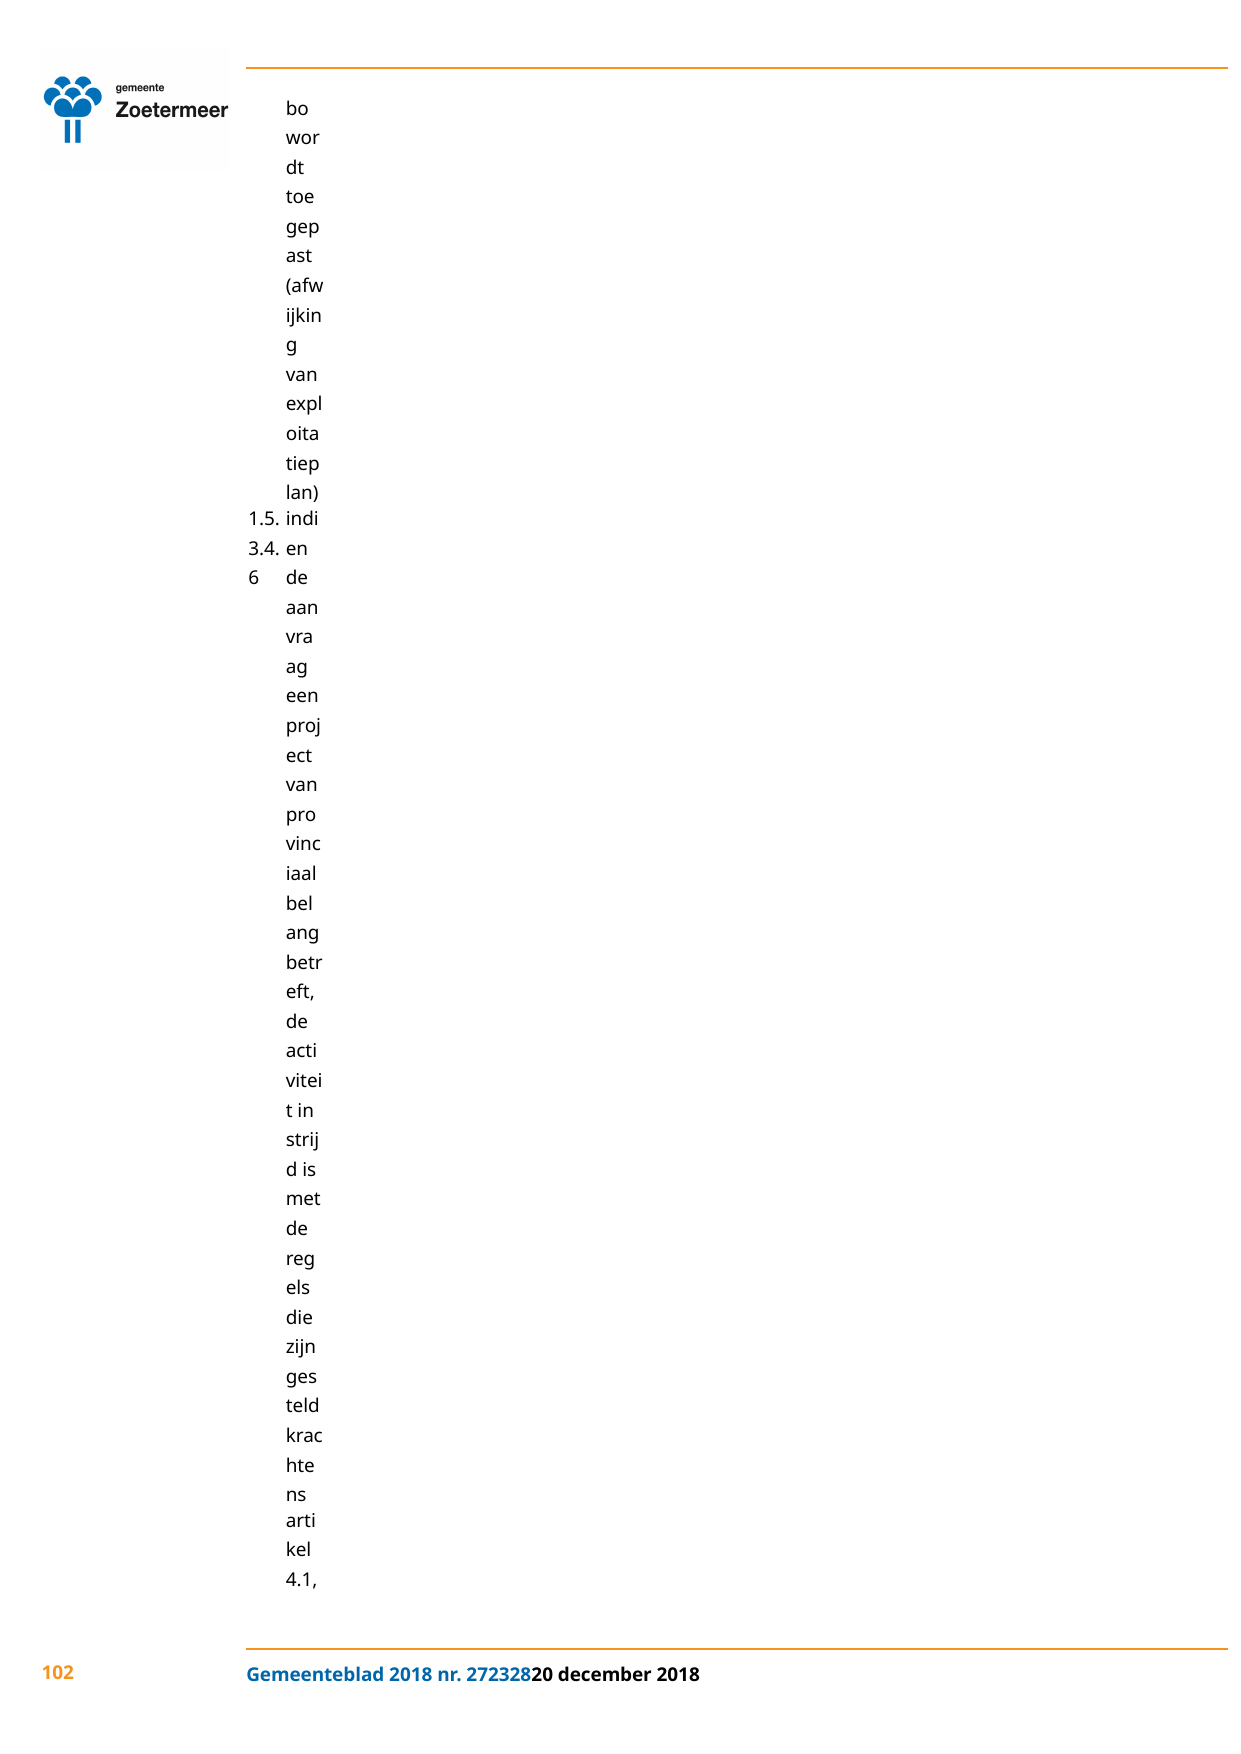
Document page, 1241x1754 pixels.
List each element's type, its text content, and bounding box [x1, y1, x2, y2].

table_cell 1.5.3.4.6 [248, 505, 286, 1507]
table_cell [323, 505, 361, 1507]
table_cell [361, 505, 398, 1507]
table_cell artikel 4.1, [286, 1507, 323, 1592]
table_cell [248, 95, 286, 505]
picture [41, 47, 231, 172]
table_cell [323, 95, 361, 505]
table_cell [361, 1507, 398, 1592]
table_cell [323, 1507, 361, 1592]
table_cell [361, 95, 398, 505]
table_cell indien de aanvraag een project van provinciaal belang betreft, de activiteit in strijd is met de regels die zijn gesteld krachtens [286, 505, 323, 1507]
table_cell bo wordt toegepast (afwijking van exploitatieplan) [286, 95, 323, 505]
table_cell [248, 1507, 286, 1592]
